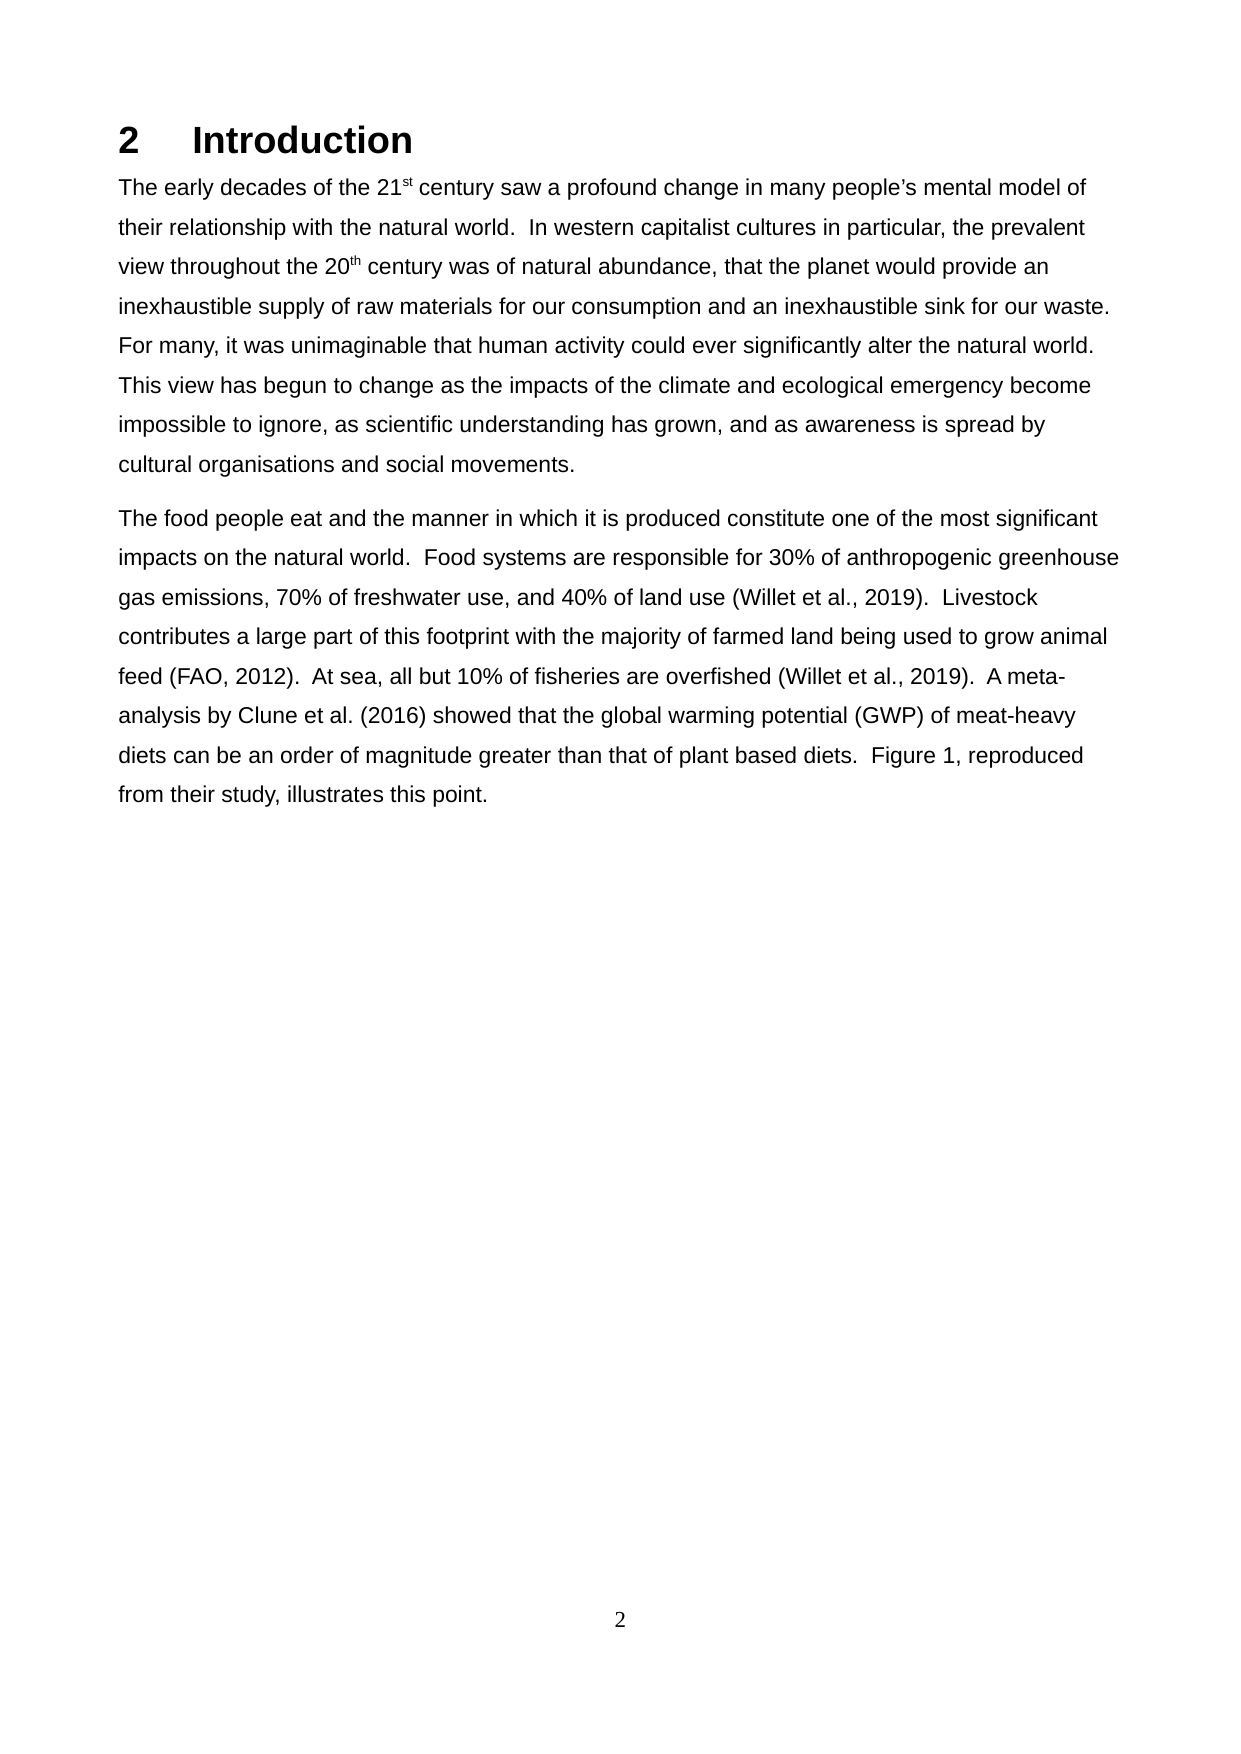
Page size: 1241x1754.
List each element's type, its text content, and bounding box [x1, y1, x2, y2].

subtitle Introduction [118, 118, 1122, 162]
text The early decades of the 21st century saw a profound change in many people’s mental model of their relationship with the natural world. In western capitalist cultures in particular, the prevalent view throughout the 20th century was of natural abundance, that the planet would provide an inexhaustible supply of raw materials for our consumption and an inexhaustible sink for our waste. For many, it was unimaginable that human activity could ever significantly alter the natural world. This view has begun to change as the impacts of the climate and ecological emergency become impossible to ignore, as scientific understanding has grown, and as awareness is spread by cultural organisations and social movements. [118, 174, 1122, 477]
text The food people eat and the manner in which it is produced constitute one of the most significant impacts on the natural world. Food systems are responsible for 30% of anthropogenic greenhouse gas emissions, 70% of freshwater use, and 40% of land use (Willet et al., 2019). Livestock contributes a large part of this footprint with the majority of farmed land being used to grow animal feed (FAO, 2012). At sea, all but 10% of fisheries are overfished (Willet et al., 2019). A meta-analysis by Clune et al. (2016) showed that the global warming potential (GWP) of meat-heavy diets can be an order of magnitude greater than that of plant based diets. Figure 1, reproduced from their study, illustrates this point. [118, 505, 1122, 808]
